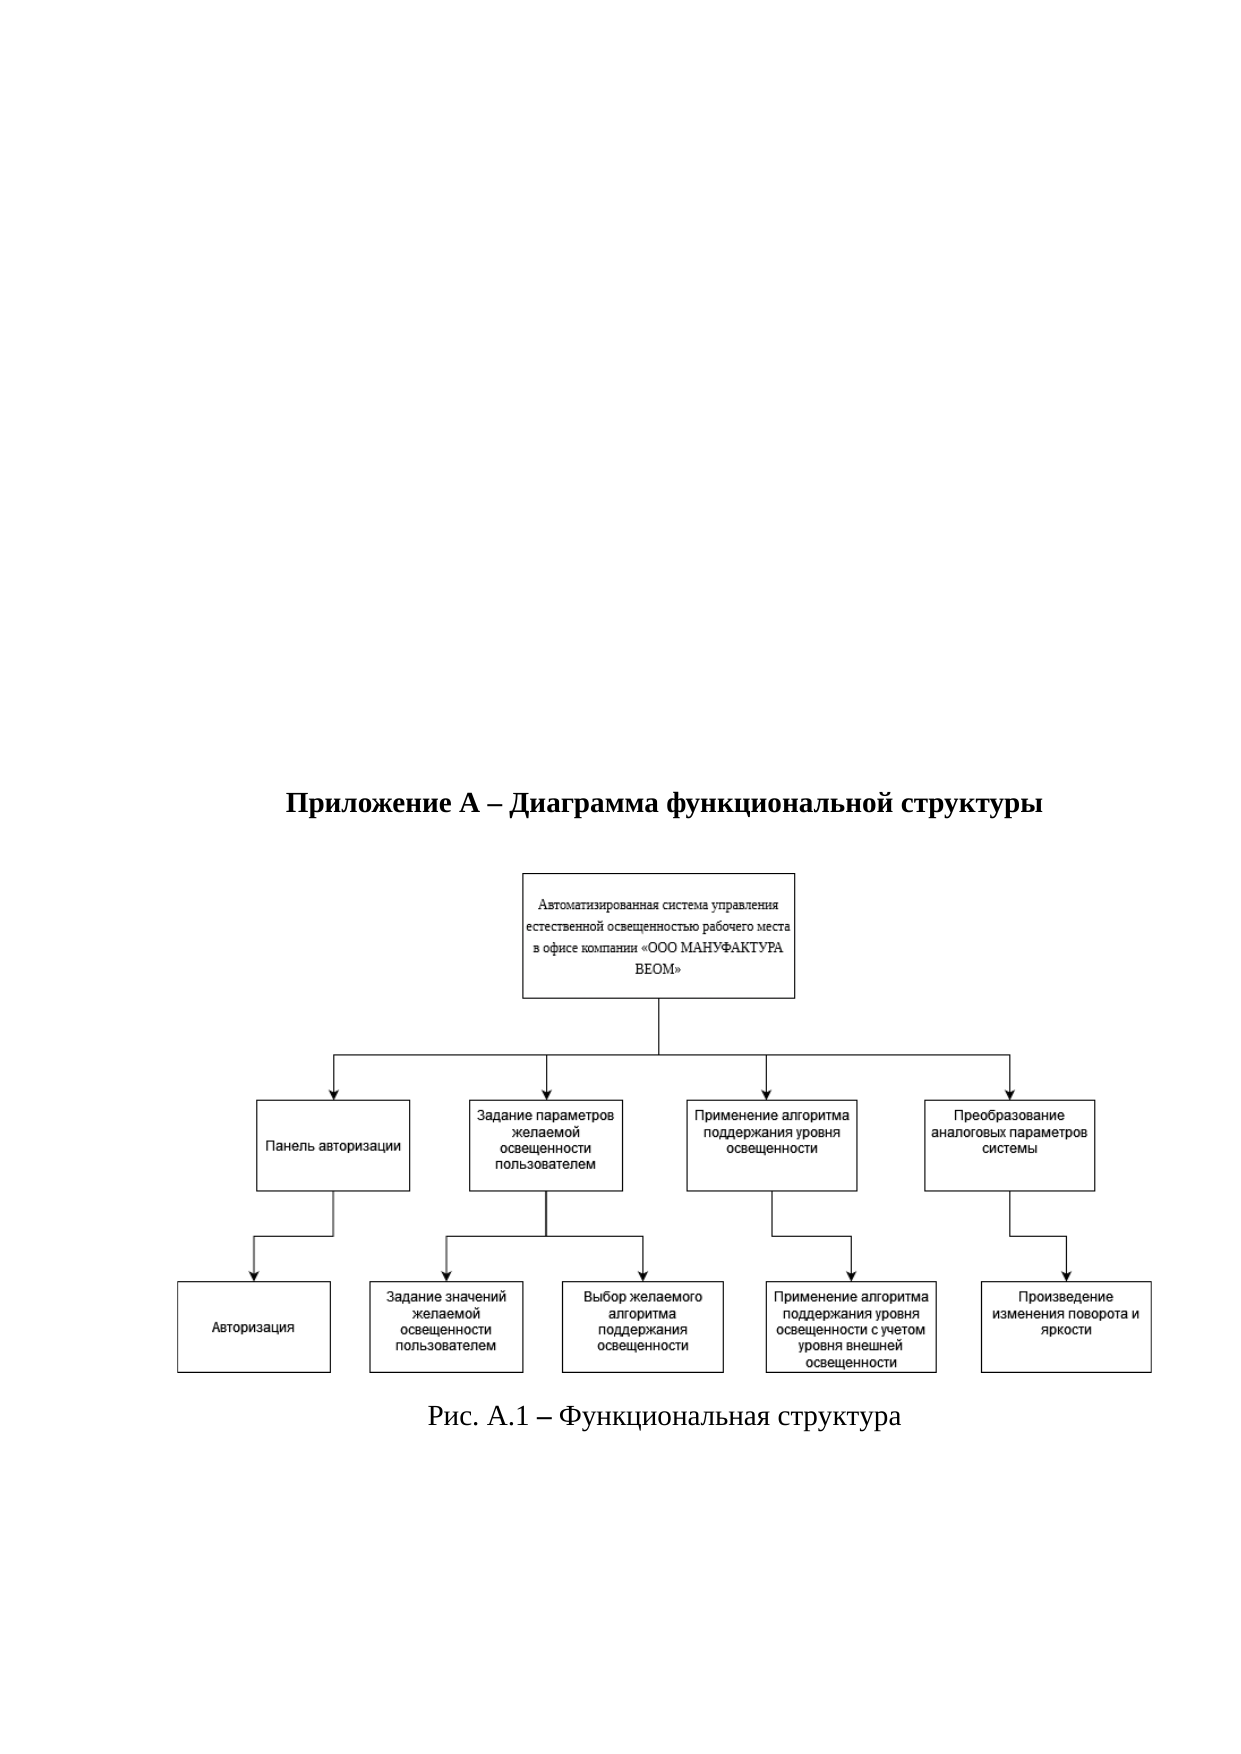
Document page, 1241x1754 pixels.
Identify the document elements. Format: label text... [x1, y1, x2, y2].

text Рис. А.1 – Функциональная структура [177, 1373, 1152, 1431]
subtitle Приложение А – Диаграмма функциональной структуры [177, 785, 1152, 818]
picture [177, 873, 1152, 1373]
